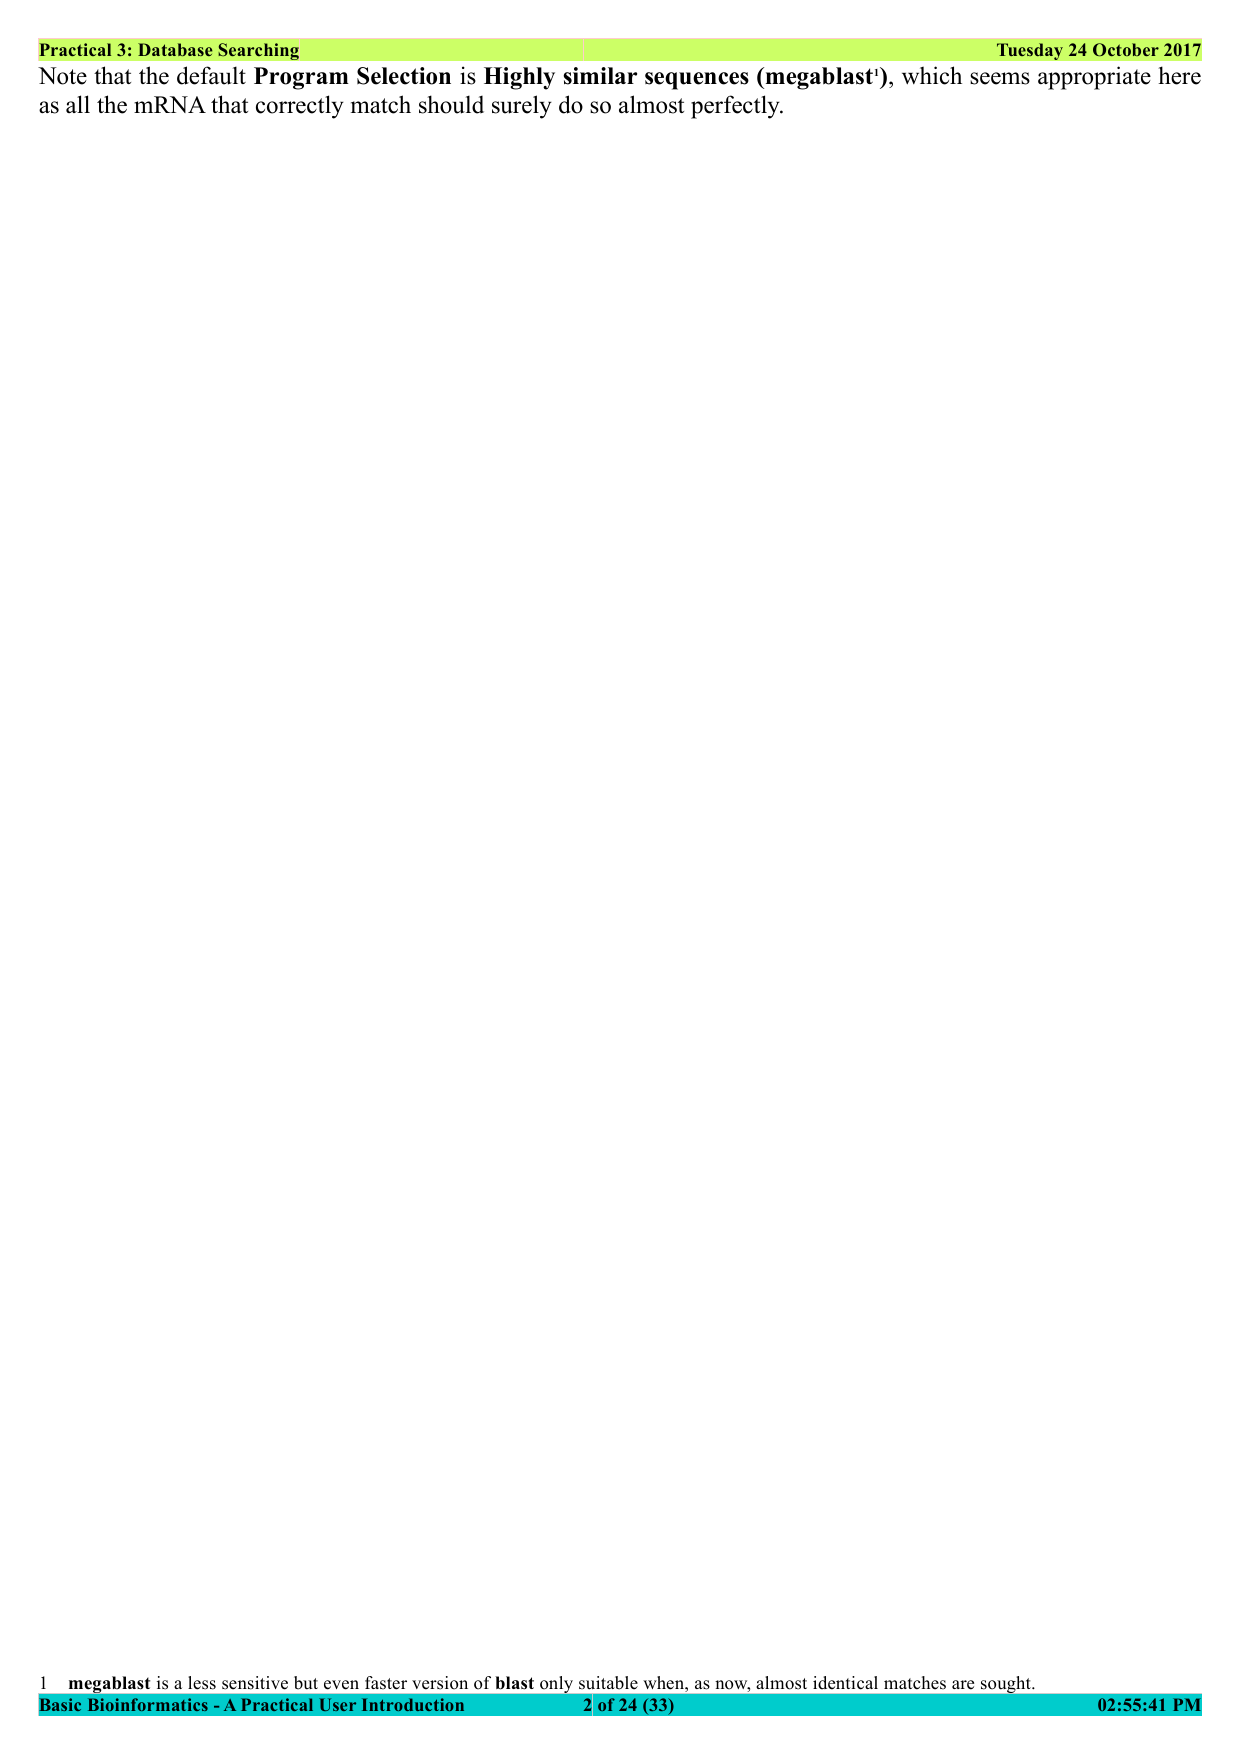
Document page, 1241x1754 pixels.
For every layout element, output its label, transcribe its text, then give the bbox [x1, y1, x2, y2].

text megablast is a less sensitive but even faster version of blast only suitable when, as now, almost identical matches are sought. [38, 1671, 1202, 1693]
text Note that the default Program Selection is Highly similar sequences (megablast), which seems appropriate here as all the mRNA that correctly match should surely do so almost perfectly. [38, 61, 1202, 119]
